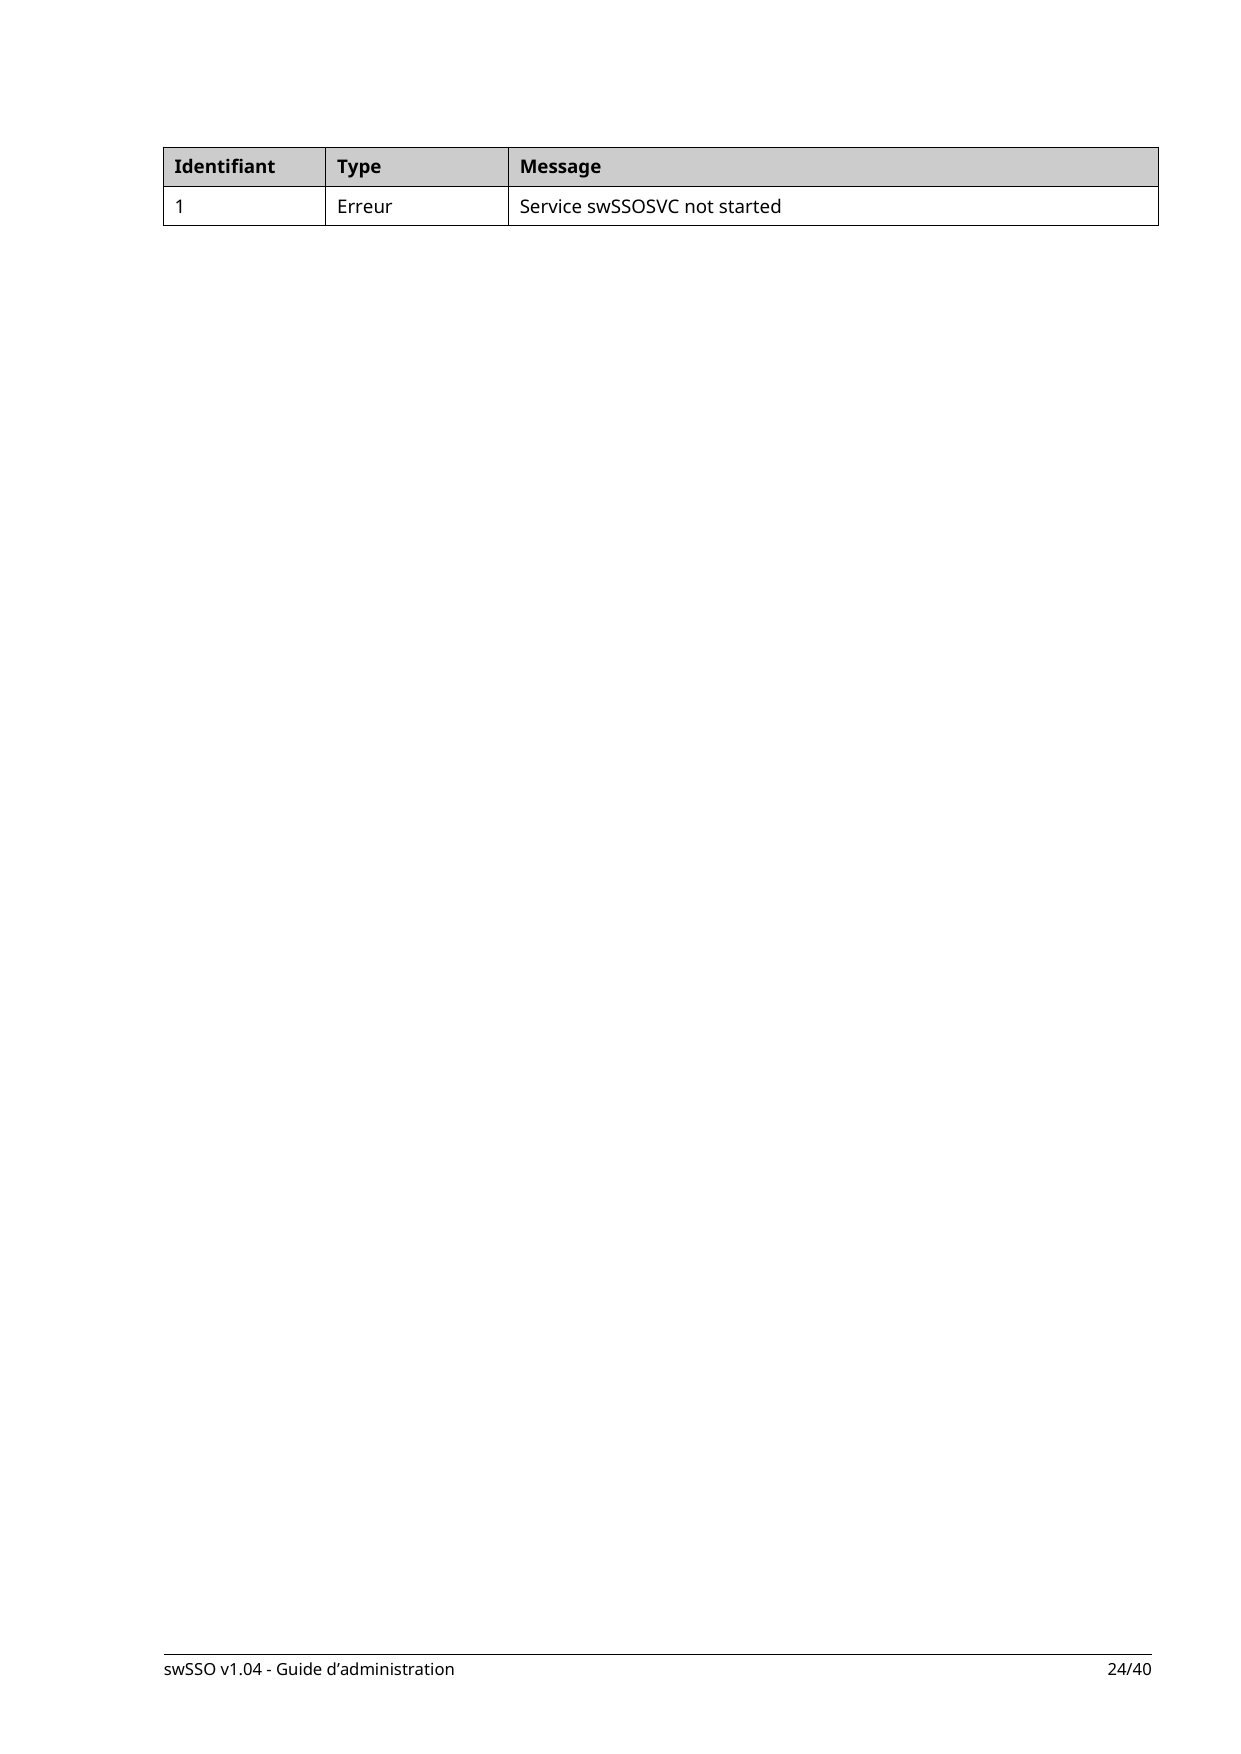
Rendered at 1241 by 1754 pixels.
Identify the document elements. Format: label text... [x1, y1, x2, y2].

table_cell 1 [164, 187, 325, 225]
table_cell Erreur [326, 187, 508, 225]
table_header Identifiant [164, 148, 325, 186]
table_header Message [509, 148, 1158, 186]
table_cell Service swSSOSVC not started [509, 187, 1158, 225]
table_header Type [326, 148, 508, 186]
